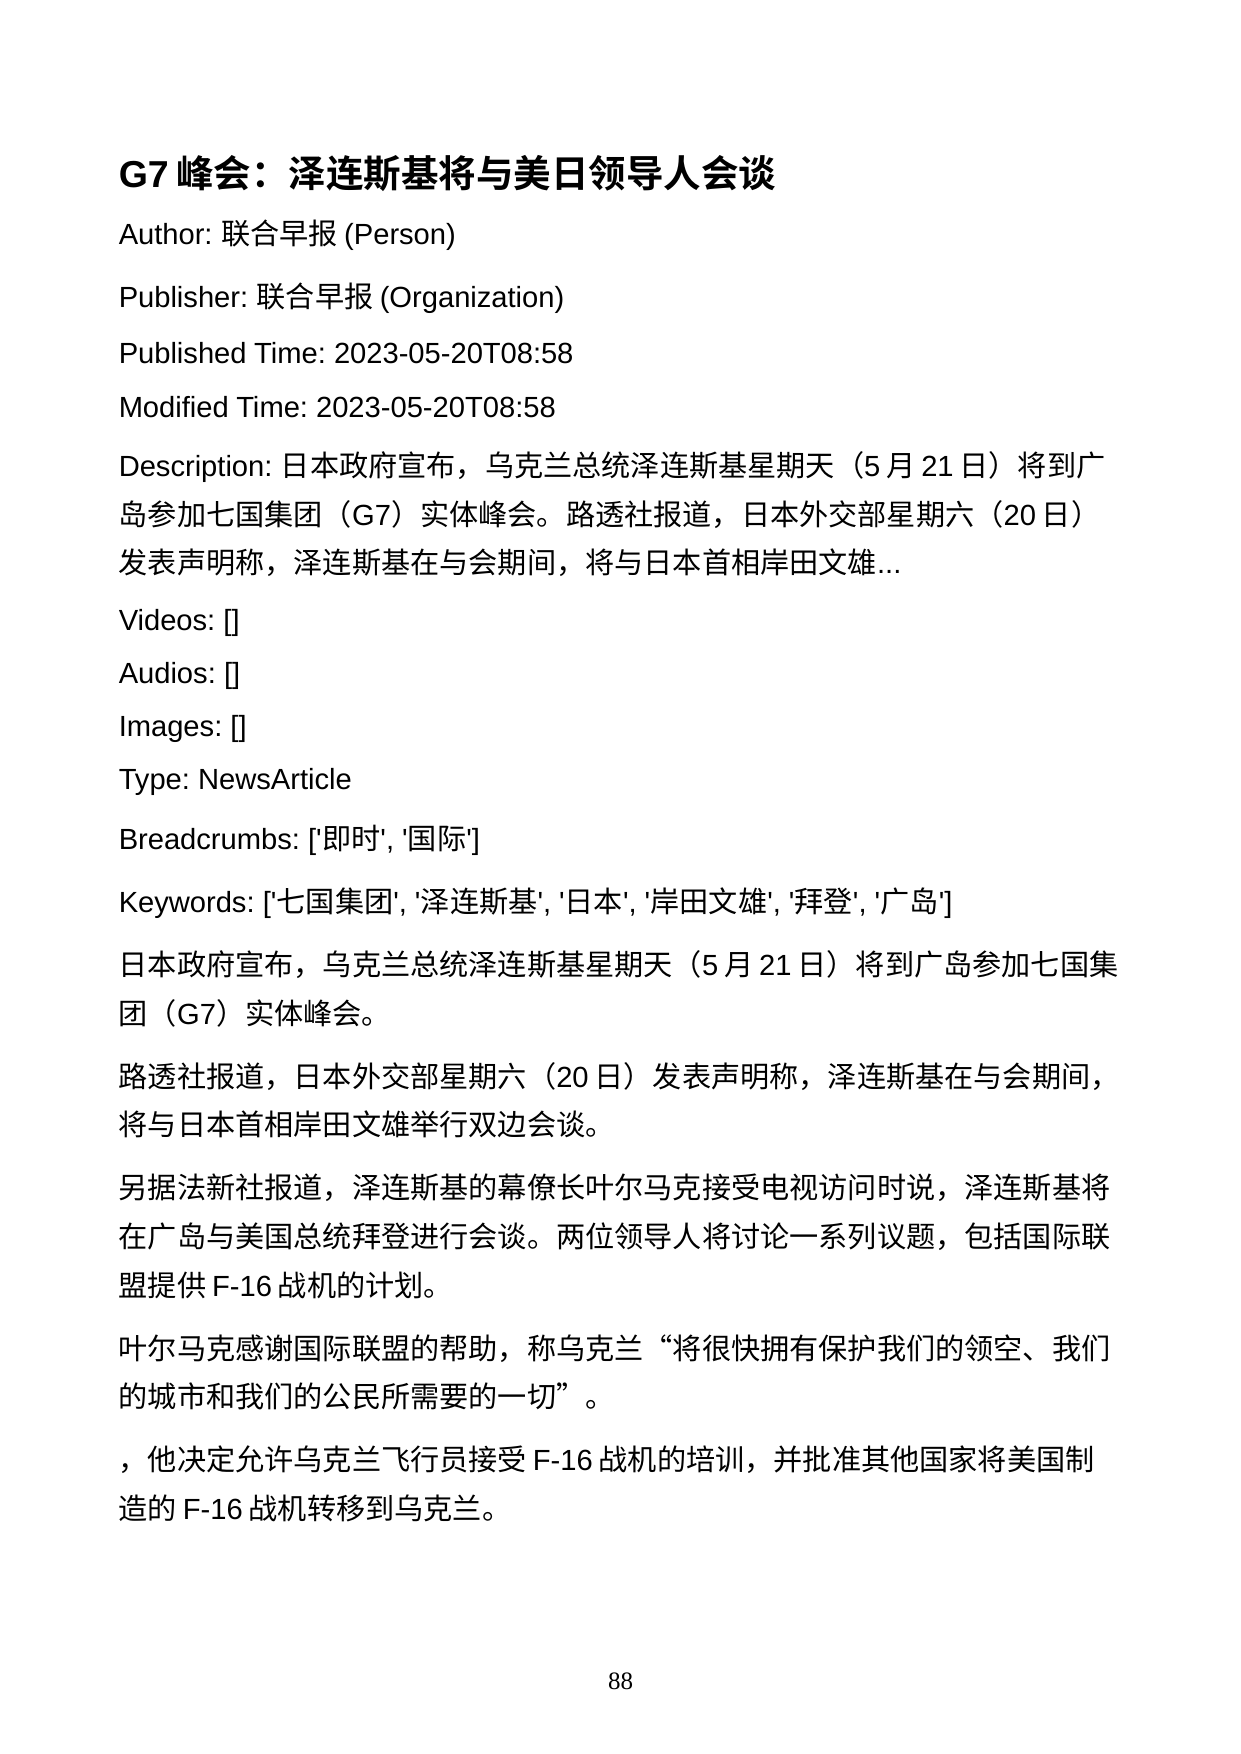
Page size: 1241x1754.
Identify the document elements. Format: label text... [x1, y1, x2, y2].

text 另据法新社报道，泽连斯基的幕僚长叶尔马克接受电视访问时说，泽连斯基将在广岛与美国总统拜登进行会谈。两位领导人将讨论一系列议题，包括国际联盟提供F-16战机的计划。 [118, 1165, 1122, 1304]
subtitle G7峰会：泽连斯基将与美日领导人会谈 [118, 143, 1122, 198]
text Description: 日本政府宣布，乌克兰总统泽连斯基星期天（5月21日）将到广岛参加七国集团（G7）实体峰会。路透社报道，日本外交部星期六（20日）发表声明称，泽连斯基在与会期间，将与日本首相岸田文雄... [118, 443, 1122, 582]
text ，他决定允许乌克兰飞行员接受F-16战机的培训，并批准其他国家将美国制造的F-16战机转移到乌克兰。 [118, 1437, 1122, 1528]
text Videos: [] [118, 603, 1122, 637]
text Published Time: 2023-05-20T08:58 [118, 337, 1122, 370]
text Publisher: 联合早报 (Organization) [118, 273, 1122, 316]
text Author: 联合早报 (Person) [118, 210, 1122, 253]
text Modified Time: 2023-05-20T08:58 [118, 390, 1122, 423]
text Audios: [] [118, 656, 1122, 690]
text 路透社报道，日本外交部星期六（20日）发表声明称，泽连斯基在与会期间，将与日本首相岸田文雄举行双边会谈。 [118, 1053, 1122, 1144]
text 叶尔马克感谢国际联盟的帮助，称乌克兰“将很快拥有保护我们的领空、我们的城市和我们的公民所需要的一切”。 [118, 1325, 1122, 1416]
text Images: [] [118, 709, 1122, 743]
text Breadcrumbs: ['即时', '国际'] [118, 816, 1122, 858]
text Keywords: ['七国集团', '泽连斯基', '日本', '岸田文雄', '拜登', '广岛'] [118, 879, 1122, 921]
text Type: NewsArticle [118, 762, 1122, 796]
text 日本政府宣布，乌克兰总统泽连斯基星期天（5月21日）将到广岛参加七国集团（G7）实体峰会。 [118, 942, 1122, 1033]
